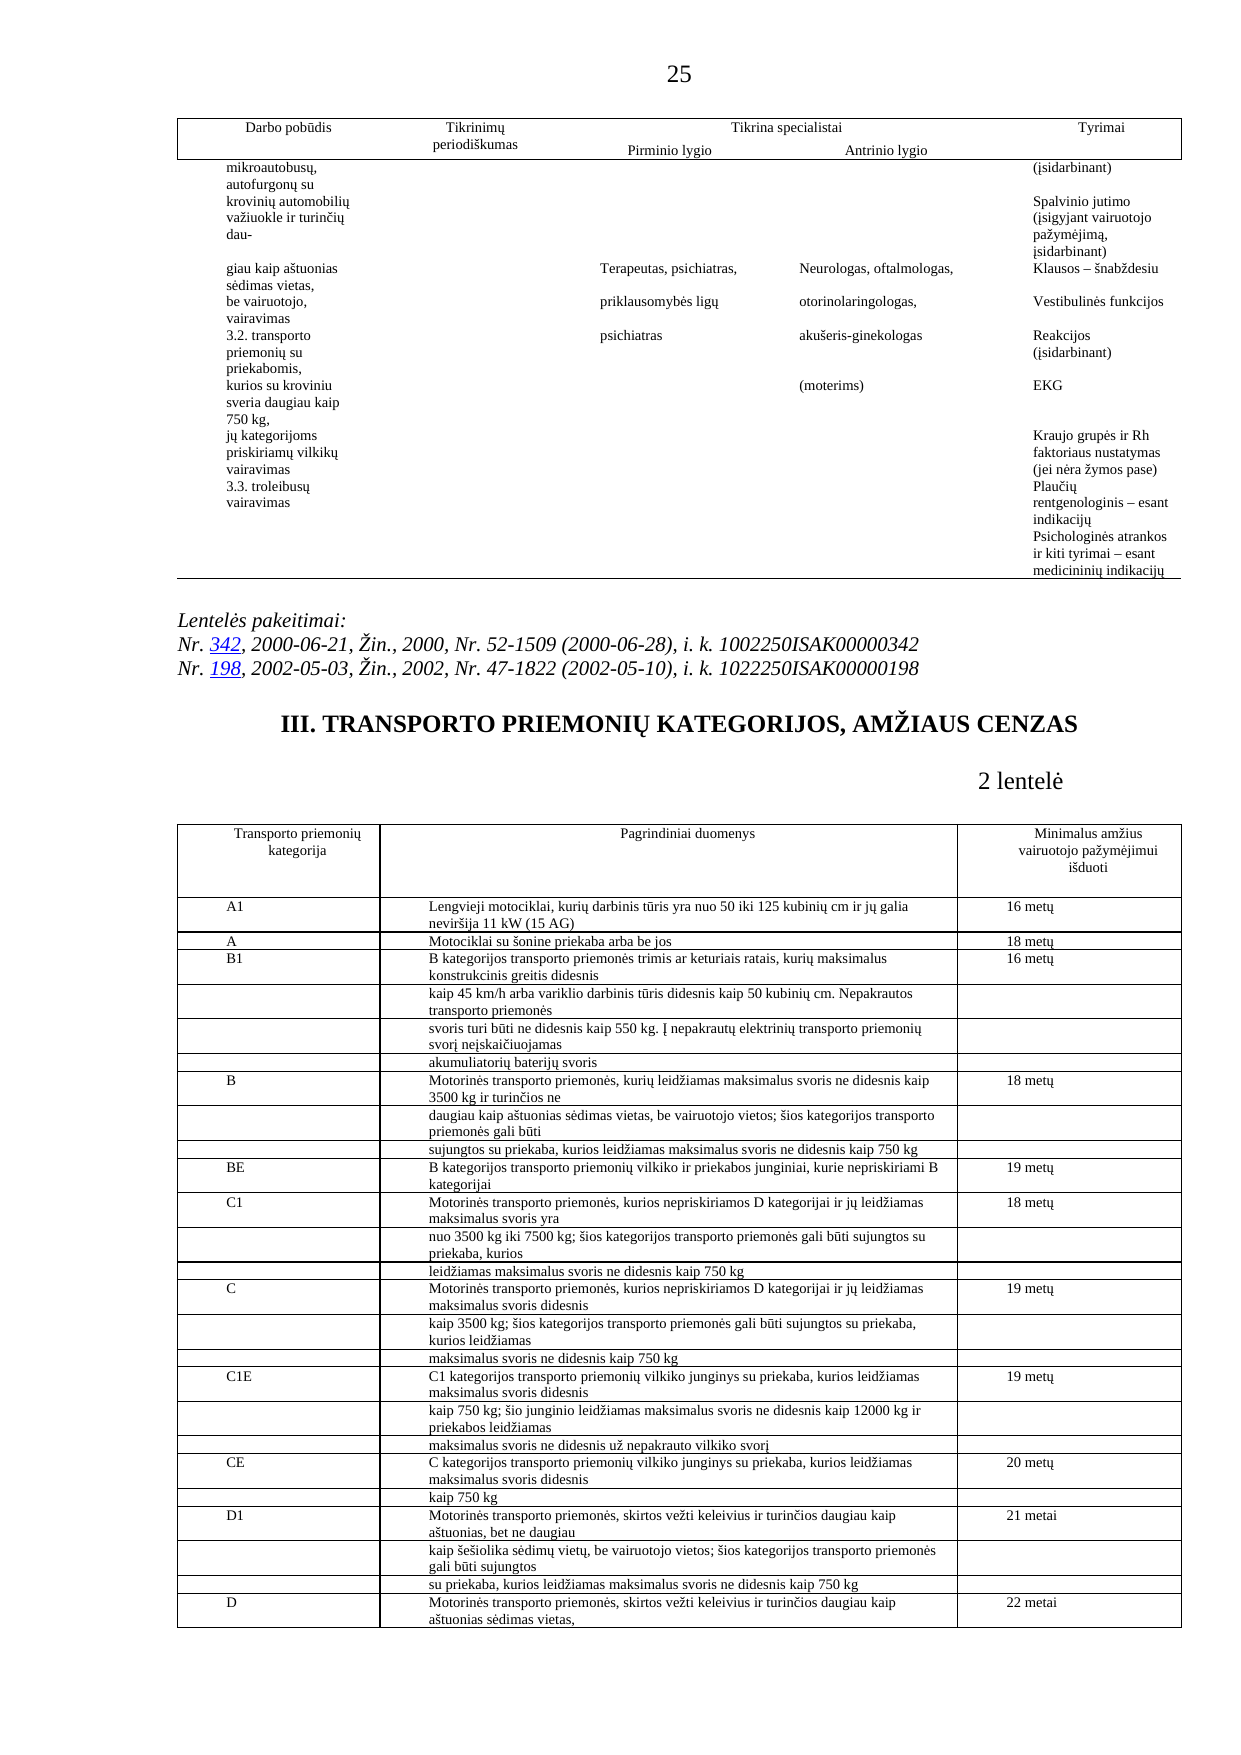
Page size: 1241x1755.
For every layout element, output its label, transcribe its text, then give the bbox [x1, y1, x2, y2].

table_cell akušeris-ginekologas [750, 327, 984, 377]
table_cell leidžiamas maksimalus svoris ne didesnis kaip 750 kg [381, 1263, 957, 1279]
table_cell Motorinės transporto priemonės, skirtos vežti keleivius ir turinčios daugiau kaip aštuonias sėdimas vietas, [381, 1594, 957, 1627]
table_cell maksimalus svoris ne didesnis už nepakrauto vilkiko svorį [381, 1436, 957, 1453]
table_cell [362, 260, 551, 293]
table_cell 16 metų [958, 898, 1181, 931]
table_cell [750, 427, 984, 477]
table_cell Pirminio lygio [551, 141, 750, 159]
table_cell sujungtos su priekaba, kurios leidžiamas maksimalus svoris ne didesnis kaip 750 kg [381, 1141, 957, 1158]
table_cell [958, 1019, 1181, 1053]
table_cell 3.3. troleibusų vairavimas [177, 478, 362, 528]
table_cell C [178, 1280, 379, 1314]
table_cell [178, 1436, 379, 1453]
table_cell B kategorijos transporto priemonės trimis ar keturiais ratais, kurių maksimalus konstrukcinis greitis didesnis [381, 950, 957, 984]
table_cell [362, 193, 551, 259]
table_cell D [178, 1594, 379, 1627]
table_cell psichiatras [551, 327, 750, 377]
table_header Minimalus amžius vairuotojo pažymėjimui išduoti [958, 825, 1181, 897]
table_cell 22 metai [958, 1594, 1181, 1627]
table_cell krovinių automobilių važiuokle ir turinčių dau- [177, 193, 362, 259]
table_cell [178, 1054, 379, 1071]
table_cell priklausomybės ligų [551, 293, 750, 327]
table_cell [178, 1263, 379, 1279]
table_cell C1E [178, 1367, 379, 1401]
table_cell Motorinės transporto priemonės, kurios nepriskiriamos D kategorijai ir jų leidžiamas maksimalus svoris didesnis [381, 1280, 957, 1314]
table_cell [750, 160, 984, 192]
table_cell Psichologinės atrankos ir kiti tyrimai – esant medicininių indikacijų [984, 528, 1181, 578]
table_cell [551, 478, 750, 528]
table_cell Motociklai su šonine priekaba arba be jos [381, 933, 957, 949]
table_cell [958, 985, 1181, 1018]
text Nr. 342, 2000-06-21, Žin., 2000, Nr. 52-1509 (2000-06-28), i. k. 1002250ISAK00000342 [177, 632, 1181, 656]
table_cell B kategorijos transporto priemonių vilkiko ir priekabos junginiai, kurie nepriskiriami B kategorijai [381, 1159, 957, 1192]
table_cell [362, 293, 551, 327]
table_cell 19 metų [958, 1159, 1181, 1192]
table_cell kaip 750 kg [381, 1489, 957, 1506]
table_cell [958, 1263, 1181, 1279]
table_cell [958, 1436, 1181, 1453]
table_cell [750, 528, 984, 578]
table_cell [958, 1054, 1181, 1071]
table_cell [362, 327, 551, 377]
table_cell [362, 377, 551, 427]
table_cell Terapeutas, psichiatras, [551, 260, 750, 293]
table_cell (moterims) [750, 377, 984, 427]
table_cell [958, 1106, 1181, 1140]
table_header Tyrimai [984, 119, 1181, 159]
table_cell 18 metų [958, 1072, 1181, 1105]
table_cell [551, 427, 750, 477]
table_cell Reakcijos (įsidarbinant) [984, 327, 1181, 377]
table_cell su priekaba, kurios leidžiamas maksimalus svoris ne didesnis kaip 750 kg [381, 1576, 957, 1593]
table_cell B [178, 1072, 379, 1105]
table_cell D1 [178, 1507, 379, 1540]
table_cell [178, 1141, 379, 1158]
table_cell [551, 193, 750, 259]
table_cell svoris turi būti ne didesnis kaip 550 kg. Į nepakrautų elektrinių transporto priemonių svorį neįskaičiuojamas [381, 1019, 957, 1053]
table_cell C1 [178, 1193, 379, 1227]
table_cell 18 metų [958, 1193, 1181, 1227]
table_cell [362, 427, 551, 477]
text III. TRANSPORTO PRIEMONIŲ KATEGORIJOS, AMŽIAUS CENZAS [177, 709, 1181, 738]
table_cell mikroautobusų, autofurgonų su [177, 160, 362, 192]
table_cell [178, 1576, 379, 1593]
table_cell kaip 750 kg; šio junginio leidžiamas maksimalus svoris ne didesnis kaip 12000 kg ir priekabos leidžiamas [381, 1402, 957, 1435]
table_cell [750, 478, 984, 528]
table_cell (įsidarbinant) [984, 160, 1181, 192]
text 2 lentelė [177, 766, 1181, 795]
table_cell Motorinės transporto priemonės, skirtos vežti keleivius ir turinčios daugiau kaip aštuonias, bet ne daugiau [381, 1507, 957, 1540]
table_cell Lengvieji motociklai, kurių darbinis tūris yra nuo 50 iki 125 kubinių cm ir jų galia neviršija 11 kW (15 AG) [381, 898, 957, 931]
table_cell Klausos – šnabždesiu [984, 260, 1181, 293]
table_cell be vairuotojo, vairavimas [177, 293, 362, 327]
table_cell [362, 160, 551, 192]
table_header Darbo pobūdis [178, 119, 362, 159]
table_cell [178, 1350, 379, 1366]
table_cell Spalvinio jutimo (įsigyjant vairuotojo pažymėjimą, įsidarbinant) [984, 193, 1181, 259]
table_cell daugiau kaip aštuonias sėdimas vietas, be vairuotojo vietos; šios kategorijos transporto priemonės gali būti [381, 1106, 957, 1140]
table_cell [178, 1489, 379, 1506]
table_cell maksimalus svoris ne didesnis kaip 750 kg [381, 1350, 957, 1366]
table_cell [551, 377, 750, 427]
table_cell [178, 1541, 379, 1575]
table_cell akumuliatorių baterijų svoris [381, 1054, 957, 1071]
table_cell [178, 1402, 379, 1435]
table_cell Motorinės transporto priemonės, kurios nepriskiriamos D kategorijai ir jų leidžiamas maksimalus svoris yra [381, 1193, 957, 1227]
table_cell [958, 1228, 1181, 1261]
table_cell 3.2. transporto priemonių su priekabomis, [177, 327, 362, 377]
table_cell [177, 528, 362, 578]
table_cell 18 metų [958, 933, 1181, 949]
table_cell [958, 1541, 1181, 1575]
table_header Pagrindiniai duomenys [381, 825, 957, 897]
table_cell kaip 45 km/h arba variklio darbinis tūris didesnis kaip 50 kubinių cm. Nepakrautos transporto priemonės [381, 985, 957, 1018]
table_cell Neurologas, oftalmologas, [750, 260, 984, 293]
table_header Tikrinimų periodiškumas [362, 119, 551, 159]
table_cell Motorinės transporto priemonės, kurių leidžiamas maksimalus svoris ne didesnis kaip 3500 kg ir turinčios ne [381, 1072, 957, 1105]
table_cell [178, 1315, 379, 1348]
table_cell [178, 1106, 379, 1140]
table_cell [750, 193, 984, 259]
table_cell [362, 528, 551, 578]
table_cell Kraujo grupės ir Rh faktoriaus nustatymas (jei nėra žymos pase) [984, 427, 1181, 477]
text Lentelės pakeitimai: [177, 608, 1181, 632]
table_cell [958, 1576, 1181, 1593]
table_cell C1 kategorijos transporto priemonių vilkiko junginys su priekaba, kurios leidžiamas maksimalus svoris didesnis [381, 1367, 957, 1401]
table_cell [178, 985, 379, 1018]
table_cell [551, 160, 750, 192]
table_cell 19 metų [958, 1280, 1181, 1314]
table_cell A1 [178, 898, 379, 931]
table_cell [178, 1019, 379, 1053]
table_header Transporto priemonių kategorija [178, 825, 379, 897]
table_cell otorinolaringologas, [750, 293, 984, 327]
table_cell B1 [178, 950, 379, 984]
table_cell kaip šešiolika sėdimų vietų, be vairuotojo vietos; šios kategorijos transporto priemonės gali būti sujungtos [381, 1541, 957, 1575]
table_cell CE [178, 1454, 379, 1488]
table_cell [958, 1350, 1181, 1366]
table_cell [362, 478, 551, 528]
table_cell [958, 1141, 1181, 1158]
table_cell BE [178, 1159, 379, 1192]
table_cell 20 metų [958, 1454, 1181, 1488]
table_cell 19 metų [958, 1367, 1181, 1401]
table_cell EKG [984, 377, 1181, 427]
table_cell A [178, 933, 379, 949]
table_cell [958, 1315, 1181, 1348]
table_cell Vestibulinės funkcijos [984, 293, 1181, 327]
table_cell kaip 3500 kg; šios kategorijos transporto priemonės gali būti sujungtos su priekaba, kurios leidžiamas [381, 1315, 957, 1348]
table_cell Plaučių rentgenologinis – esant indikacijų [984, 478, 1181, 528]
table_cell giau kaip aštuonias sėdimas vietas, [177, 260, 362, 293]
table_cell [178, 1228, 379, 1261]
table_header Tikrina specialistai [551, 119, 984, 141]
table_cell C kategorijos transporto priemonių vilkiko junginys su priekaba, kurios leidžiamas maksimalus svoris didesnis [381, 1454, 957, 1488]
table_cell [958, 1489, 1181, 1506]
table_cell kurios su kroviniu sveria daugiau kaip 750 kg, [177, 377, 362, 427]
table_cell Antrinio lygio [750, 141, 984, 159]
table_cell 16 metų [958, 950, 1181, 984]
text Nr. 198, 2002-05-03, Žin., 2002, Nr. 47-1822 (2002-05-10), i. k. 1022250ISAK00000198 [177, 656, 1181, 680]
table_cell jų kategorijoms priskiriamų vilkikų vairavimas [177, 427, 362, 477]
table_cell [958, 1402, 1181, 1435]
table_cell 21 metai [958, 1507, 1181, 1540]
table_cell nuo 3500 kg iki 7500 kg; šios kategorijos transporto priemonės gali būti sujungtos su priekaba, kurios [381, 1228, 957, 1261]
table_cell [551, 528, 750, 578]
